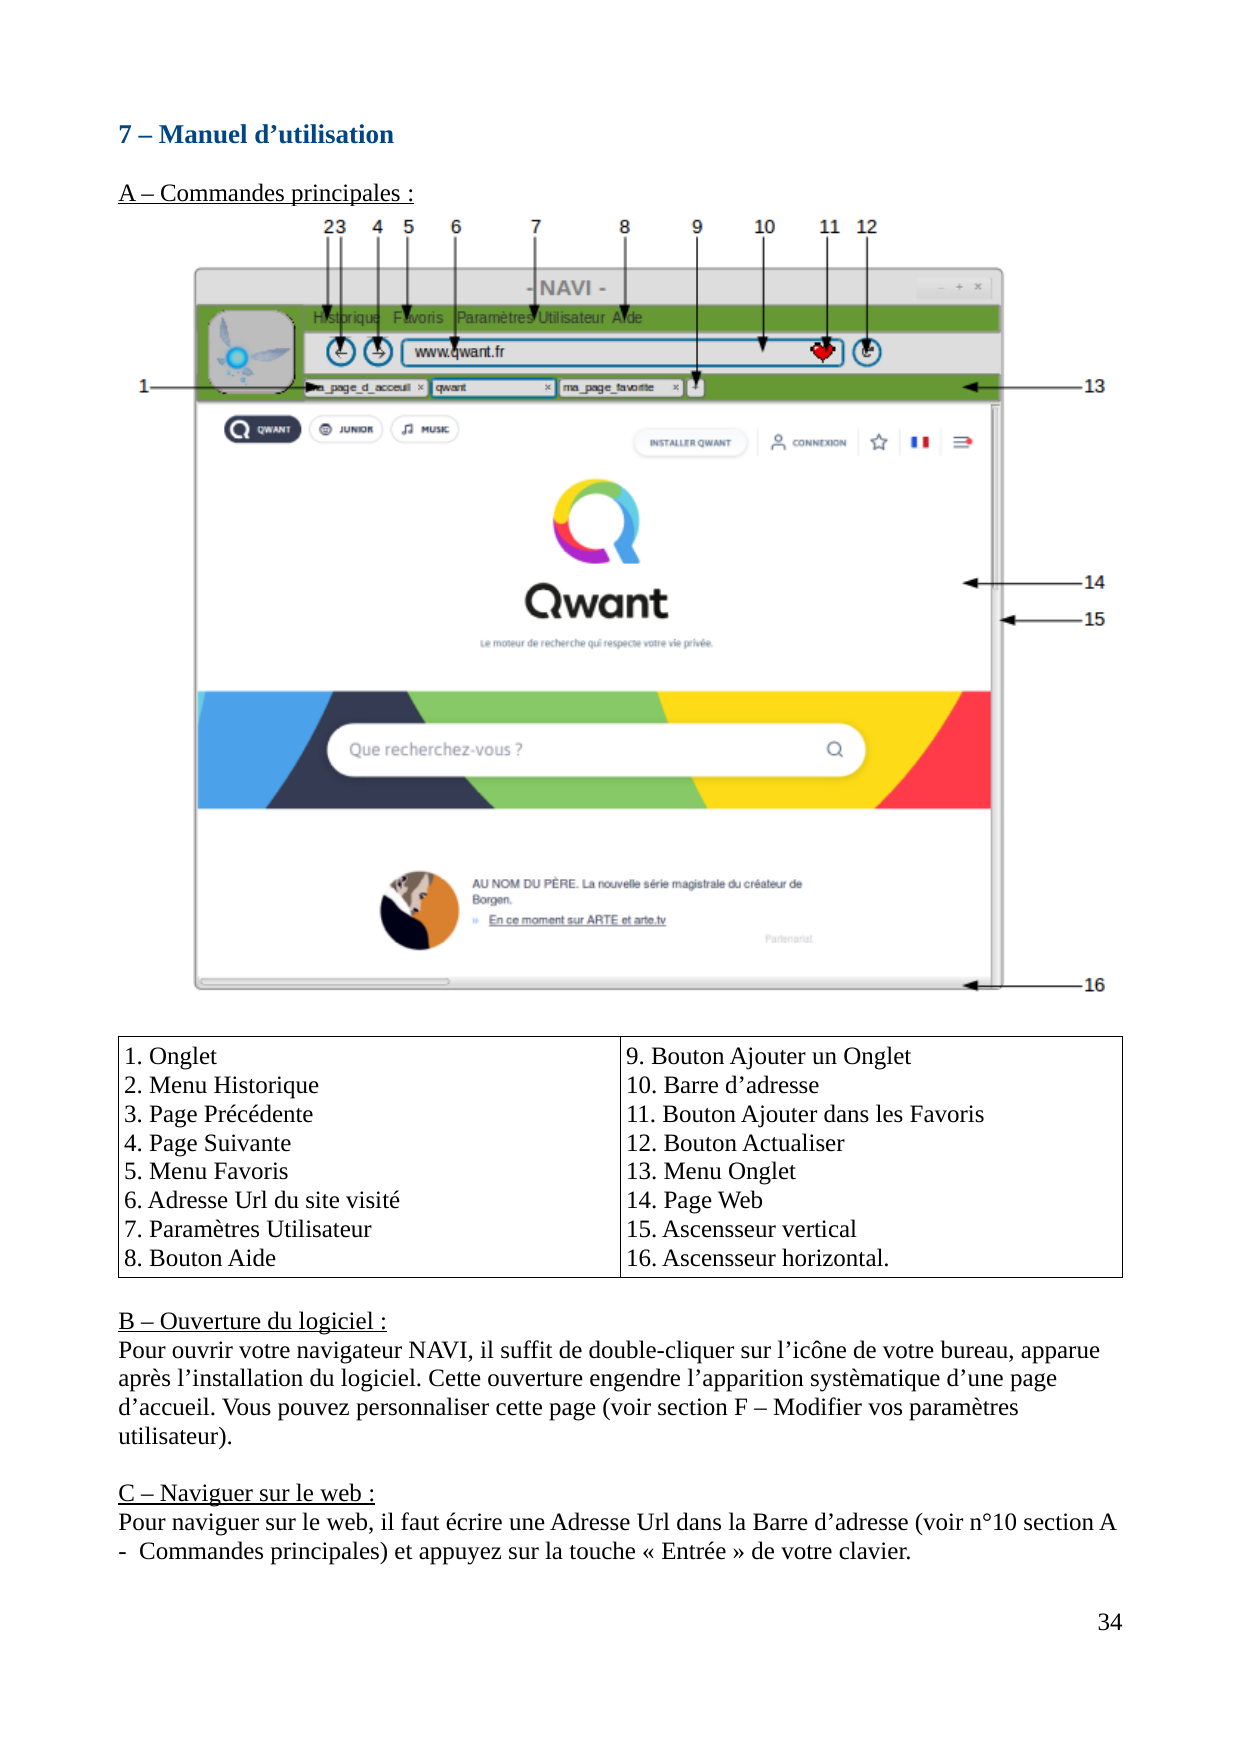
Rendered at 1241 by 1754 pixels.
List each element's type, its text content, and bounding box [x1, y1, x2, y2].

text C – Naviguer sur le web : [118, 1478, 1122, 1507]
text B – Ouverture du logiciel : [118, 1306, 1122, 1335]
text A – Commandes principales : [118, 178, 1122, 206]
text Pour naviguer sur le web, il faut écrire une Adresse Url dans la Barre d’adresse (voir n°10 section A - Commandes principales) et appuyez sur la touche « Entrée » de votre clavier. [118, 1507, 1122, 1565]
text Pour ouvrir votre navigateur NAVI, il suffit de double-cliquer sur l’icône de votre bureau, apparue après l’installation du logiciel. Cette ouverture engendre l’apparition systèmatique d’une page d’accueil. Vous pouvez personnaliser cette page (voir section F – Modifier vos paramètres utilisateur). [118, 1335, 1122, 1450]
picture [133, 206, 1122, 1007]
table_header 1. Onglet 2. Menu Historique 3. Page Précédente 4. Page Suivante 5. Menu Favoris 6. Adresse Url du site visité 7. Paramètres Utilisateur 8. Bouton Aide [119, 1037, 620, 1277]
text 7 – Manuel d’utilisation [118, 118, 1122, 149]
table_header 9. Bouton Ajouter un Onglet 10. Barre d’adresse 11. Bouton Ajouter dans les Favoris 12. Bouton Actualiser 13. Menu Onglet 14. Page Web 15. Ascensseur vertical 16. Ascensseur horizontal. [621, 1037, 1122, 1277]
